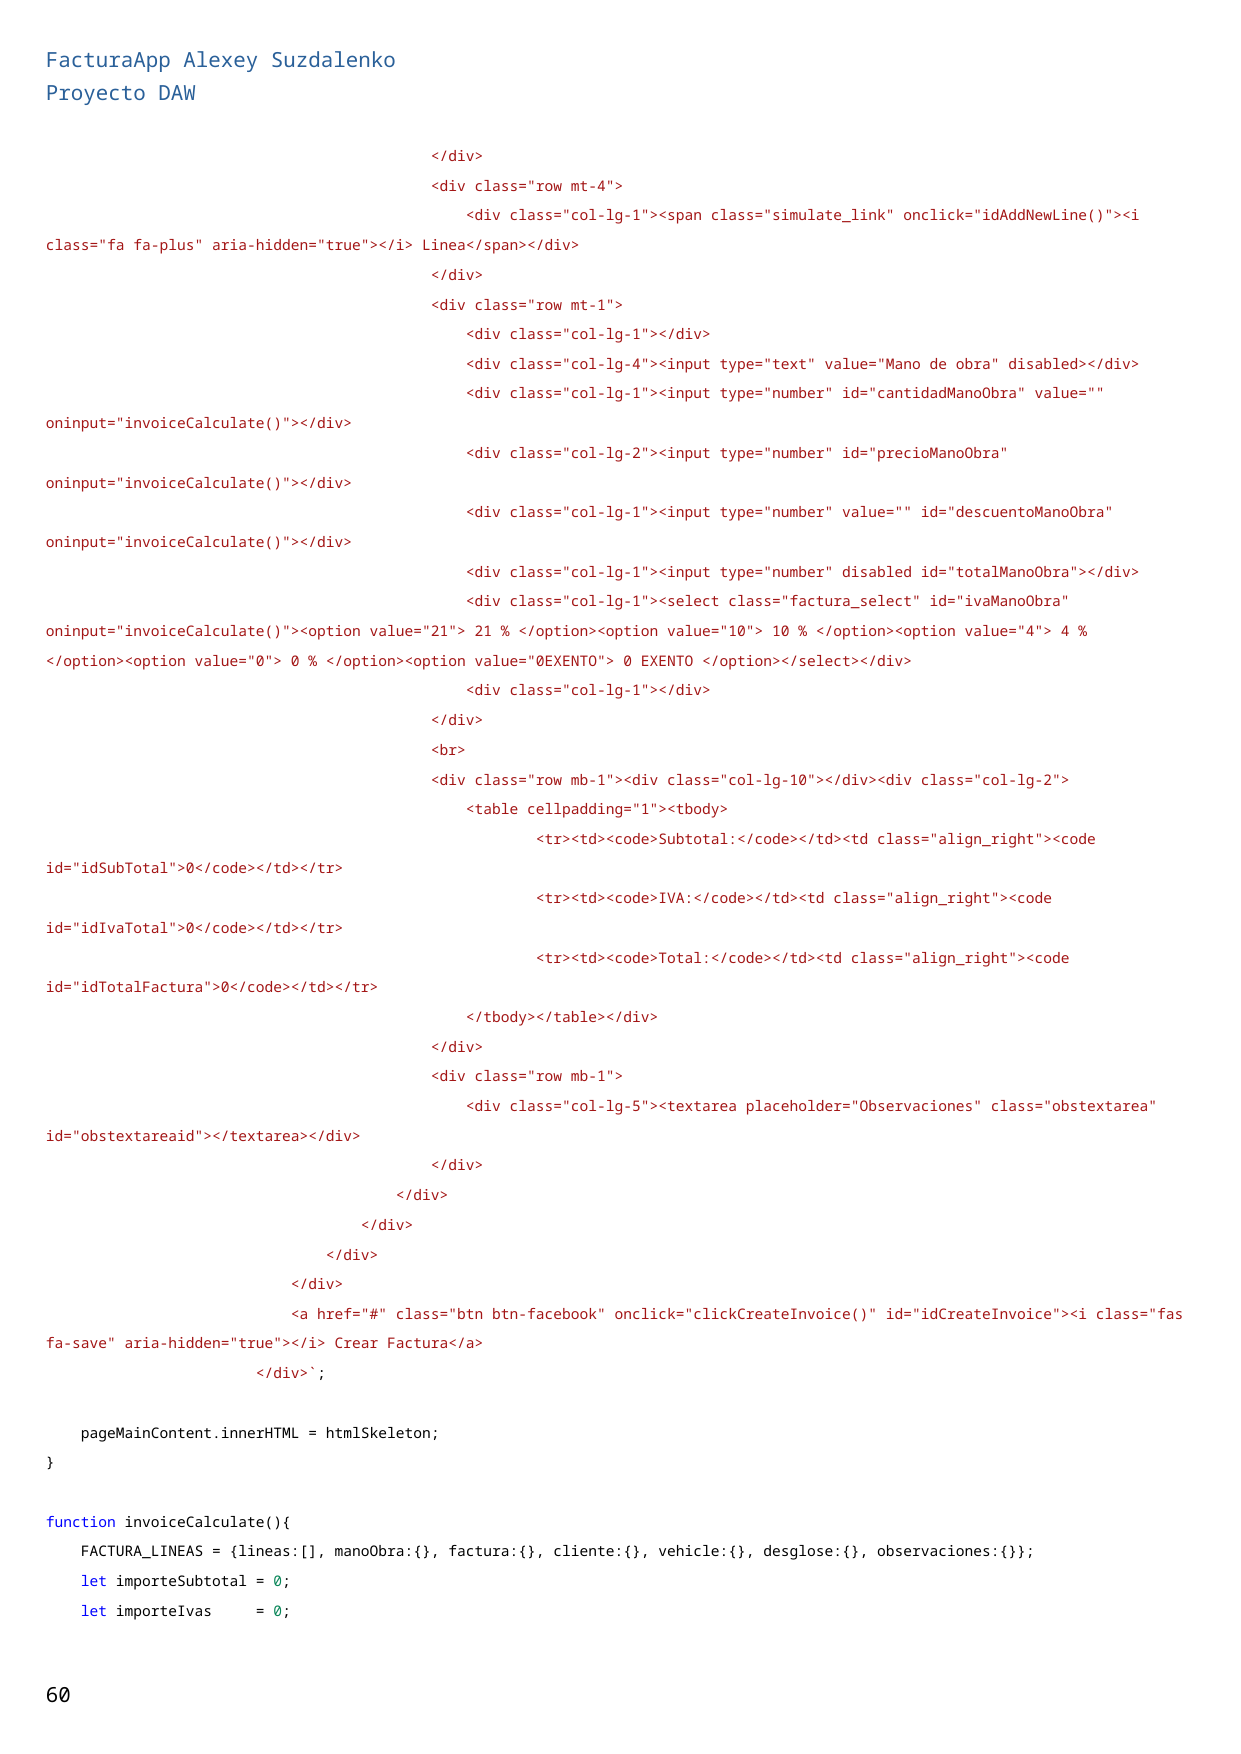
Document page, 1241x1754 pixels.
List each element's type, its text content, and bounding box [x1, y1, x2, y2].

text <div class="col-lg-5"><textarea placeholder="Observaciones" class="obstextarea" id="obstextareaid"></textarea></div> [46, 1086, 1195, 1145]
text <div class="col-lg-2"><input type="number" id="precioManoObra" oninput="invoiceCalculate()"></div> [46, 433, 1195, 492]
text </div> [46, 1264, 1195, 1294]
text </div> [46, 1027, 1195, 1056]
text } [46, 1442, 1195, 1472]
text <div class="col-lg-1"></div> [46, 670, 1195, 700]
text </div> [46, 1234, 1195, 1264]
text </div>`; [46, 1353, 1195, 1383]
text <div class="row mt-4"> [46, 166, 1195, 195]
text <div class="row mb-1"> [46, 1056, 1195, 1086]
text pageMainContent.innerHTML = htmlSkeleton; [46, 1413, 1195, 1442]
text </tbody></table></div> [46, 997, 1195, 1027]
text let importeIvas = 0; [46, 1591, 1195, 1620]
text </div> [46, 1175, 1195, 1205]
text function invoiceCalculate(){ [46, 1502, 1195, 1531]
text <div class="col-lg-1"><input type="number" disabled id="totalManoObra"></div> [46, 552, 1195, 581]
text <div class="col-lg-1"><select class="factura_select" id="ivaManoObra" oninput="invoiceCalculate()"><option value="21"> 21 % </option><option value="10"> 10 % </option><option value="4"> 4 % </option><option value="0"> 0 % </option><option value="0EXENTO"> 0 EXENTO </option></select></div> [46, 581, 1195, 670]
text </div> [46, 136, 1195, 166]
text <div class="col-lg-1"><input type="number" value="" id="descuentoManoObra" oninput="invoiceCalculate()"></div> [46, 492, 1195, 552]
text <div class="row mb-1"><div class="col-lg-10"></div><div class="col-lg-2"> [46, 759, 1195, 789]
text <tr><td><code>Total:</code></td><td class="align_right"><code id="idTotalFactura">0</code></td></tr> [46, 938, 1195, 997]
text </div> [46, 255, 1195, 284]
text </div> [46, 1205, 1195, 1234]
text <tr><td><code>IVA:</code></td><td class="align_right"><code id="idIvaTotal">0</code></td></tr> [46, 878, 1195, 938]
text <table cellpadding="1"><tbody> [46, 789, 1195, 819]
text <div class="row mt-1"> [46, 284, 1195, 314]
text <div class="col-lg-1"><span class="simulate_link" onclick="idAddNewLine()"><i class="fa fa-plus" aria-hidden="true"></i> Linea</span></div> [46, 195, 1195, 255]
text <div class="col-lg-1"><input type="number" id="cantidadManoObra" value="" oninput="invoiceCalculate()"></div> [46, 373, 1195, 433]
text <div class="col-lg-1"></div> [46, 314, 1195, 344]
text <br> [46, 730, 1195, 759]
text let importeSubtotal = 0; [46, 1561, 1195, 1591]
text <tr><td><code>Subtotal:</code></td><td class="align_right"><code id="idSubTotal">0</code></td></tr> [46, 819, 1195, 878]
text <div class="col-lg-4"><input type="text" value="Mano de obra" disabled></div> [46, 344, 1195, 373]
text FACTURA_LINEAS = {lineas:[], manoObra:{}, factura:{}, cliente:{}, vehicle:{}, desglose:{}, observaciones:{}}; [46, 1531, 1195, 1561]
text </div> [46, 700, 1195, 730]
text <a href="#" class="btn btn-facebook" onclick="clickCreateInvoice()" id="idCreateInvoice"><i class="fas fa-save" aria-hidden="true"></i> Crear Factura</a> [46, 1294, 1195, 1353]
text </div> [46, 1145, 1195, 1175]
